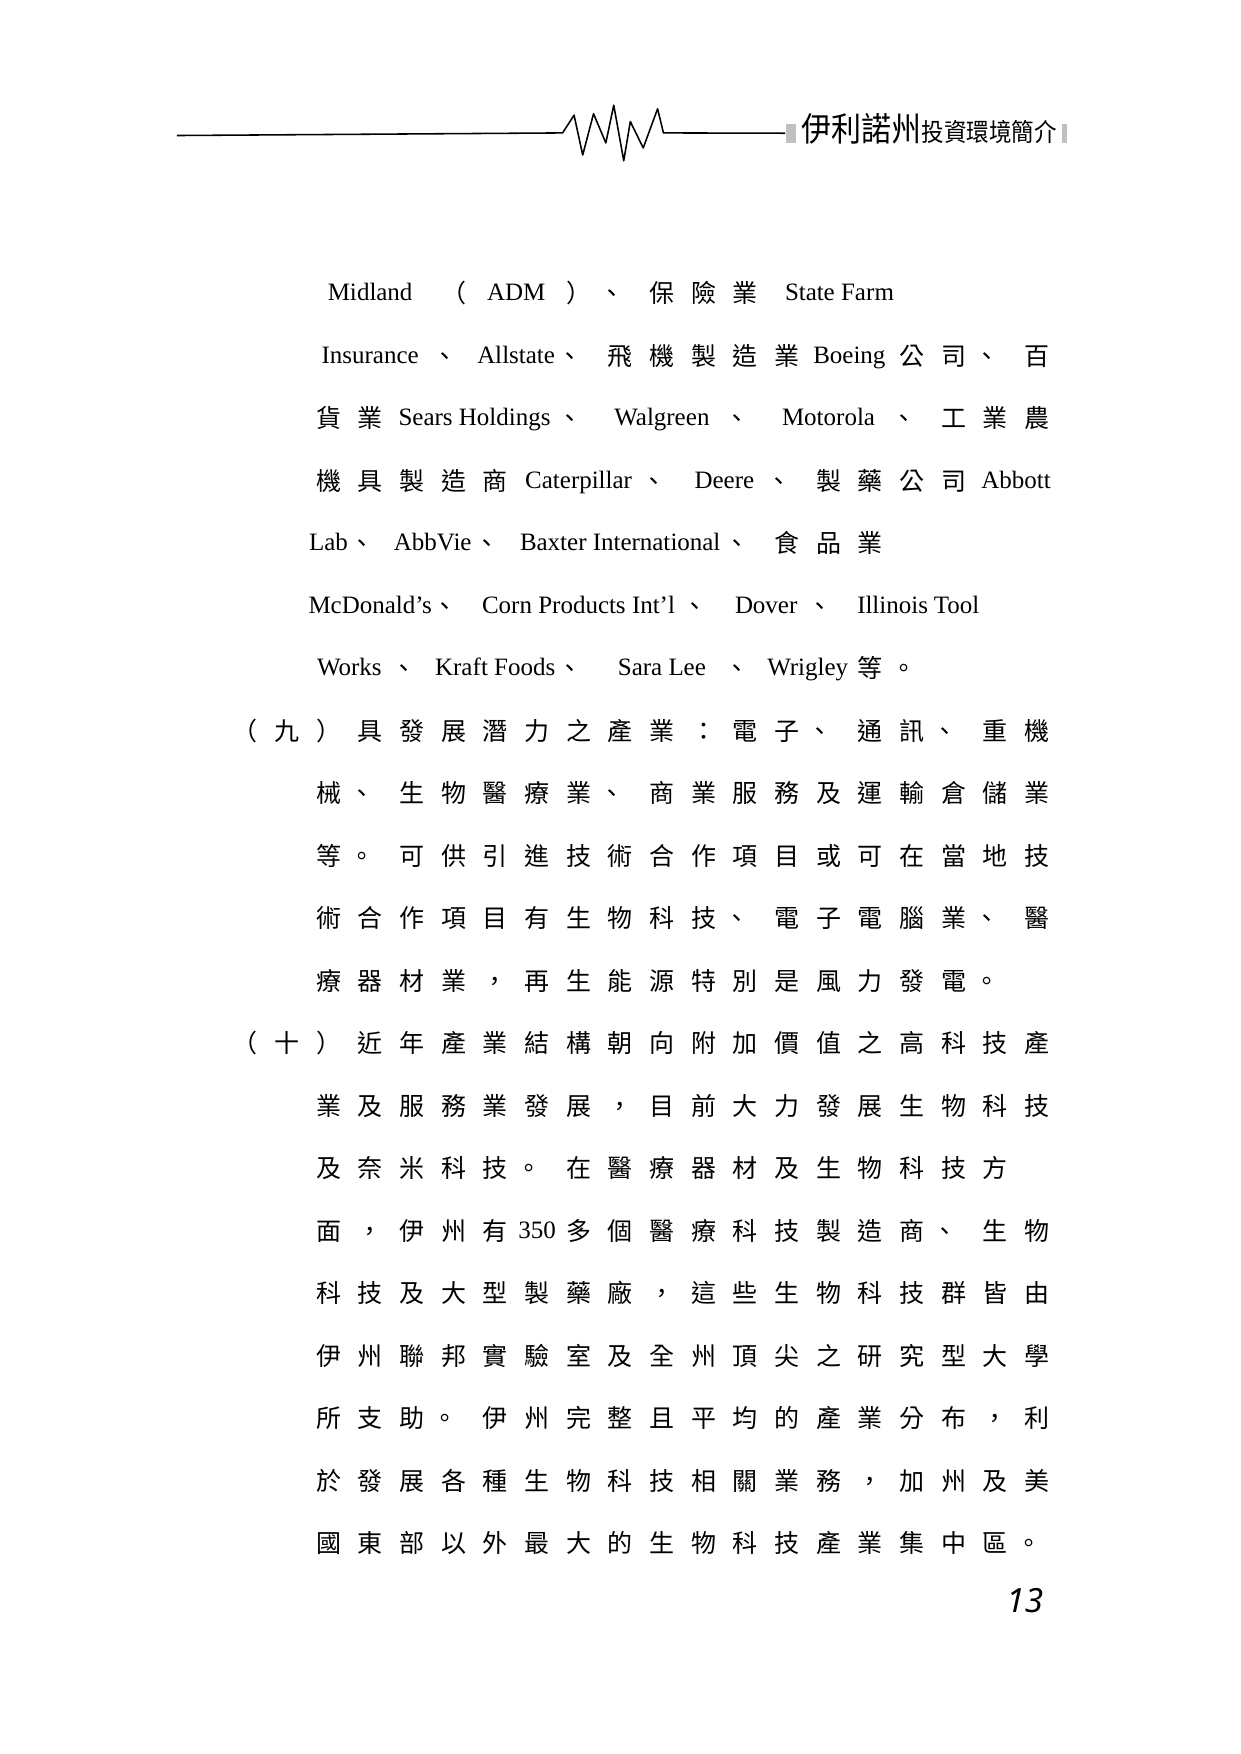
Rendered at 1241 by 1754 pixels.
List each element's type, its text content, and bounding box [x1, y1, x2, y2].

text Midland（ADM）、保險業State Farm Insurance、Allstate、飛機製造業Boeing公司、百貨業Sears Holdings、Walgreen、Motorola、工業農機具製造商Caterpillar、Deere、製藥公司Abbott Lab、AbbVie、Baxter International、食品業McDonald’s、Corn Products Int’l、Dover、Illinois Tool Works、Kraft Foods、Sara Lee、Wrigley等。 [207, 250, 1058, 688]
text （九）具發展潛力之產業：電子、通訊、重機械、生物醫療業、商業服務及運輸倉儲業等。可供引進技術合作項目或可在當地技術合作項目有生物科技、電子電腦業、醫療器材業，再生能源特別是風力發電。 [207, 688, 1058, 1000]
text （十）近年產業結構朝向附加價值之高科技產業及服務業發展，目前大力發展生物科技及奈米科技。在醫療器材及生物科技方面，伊州有350多個醫療科技製造商、生物科技及大型製藥廠，這些生物科技群皆由伊州聯邦實驗室及全州頂尖之研究型大學所支助。伊州完整且平均的產業分布，利於發展各種生物科技相關業務，加州及美國東部以外最大的生物科技產業集中區。 [207, 1000, 1058, 1563]
